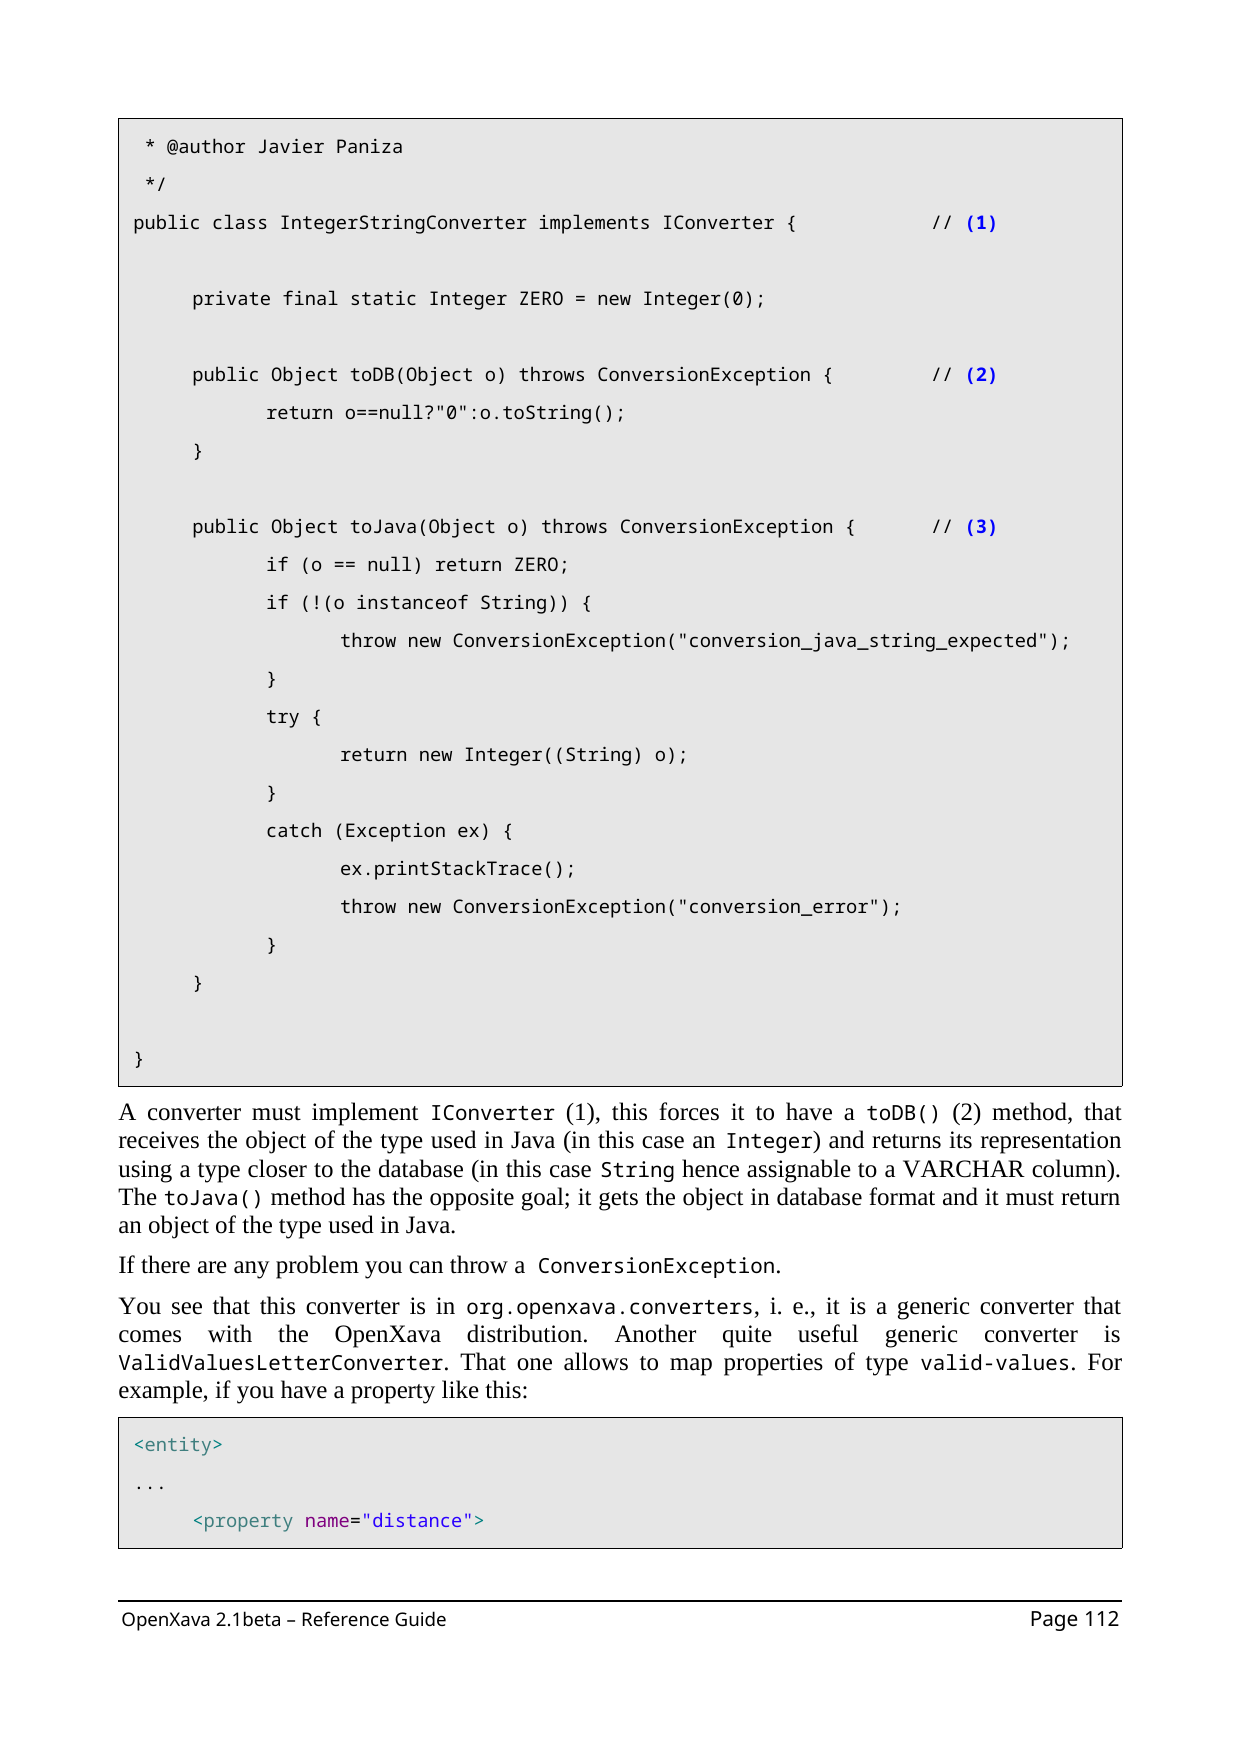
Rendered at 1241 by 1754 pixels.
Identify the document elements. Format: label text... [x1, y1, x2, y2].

text try { [119, 688, 1122, 726]
text catch (Exception ex) { [119, 802, 1122, 841]
text If there are any problem you can throw a ConversionException. [118, 1252, 1122, 1280]
text if (!(o instanceof String)) { [119, 574, 1122, 612]
text public Object toDB(Object o) throws ConversionException { // (2) [119, 346, 1122, 384]
text return new Integer((String) o); [119, 726, 1122, 764]
text } [119, 1031, 1122, 1086]
text ... [119, 1455, 1122, 1493]
text * @author Javier Paniza [119, 119, 1122, 156]
text private final static Integer ZERO = new Integer(0); [119, 270, 1122, 308]
text } [119, 917, 1122, 954]
text public class IntegerStringConverter implements IConverter { // (1) [119, 194, 1122, 232]
text A converter must implement IConverter (1), this forces it to have a toDB() (2) method, that receives the object of the type used in Java (in this case an Integer) and returns its representation using a type closer to the database (in this case String hence assignable to a VARCHAR column). The toJava() method has the opposite goal; it gets the object in database format and it must return an object of the type used in Java. [118, 1098, 1122, 1239]
text return o==null?"0":o.toString(); [119, 384, 1122, 422]
text } [119, 422, 1122, 460]
text if (o == null) return ZERO; [119, 536, 1122, 574]
text } [119, 954, 1122, 993]
text ex.printStackTrace(); [119, 841, 1122, 878]
text throw new ConversionException("conversion_java_string_expected"); [119, 612, 1122, 650]
text You see that this converter is in org.openxava.converters, i. e., it is a generic converter that comes with the OpenXava distribution. Another quite useful generic converter is ValidValuesLetterConverter. That one allows to map properties of type valid-values. For example, if you have a property like this: [118, 1292, 1122, 1404]
text public Object toJava(Object o) throws ConversionException { // (3) [119, 498, 1122, 536]
text <entity> [119, 1418, 1122, 1455]
text } [119, 650, 1122, 688]
text <property name="distance"> [119, 1493, 1122, 1548]
text */ [119, 156, 1122, 194]
text throw new ConversionException("conversion_error"); [119, 878, 1122, 917]
text } [119, 764, 1122, 802]
